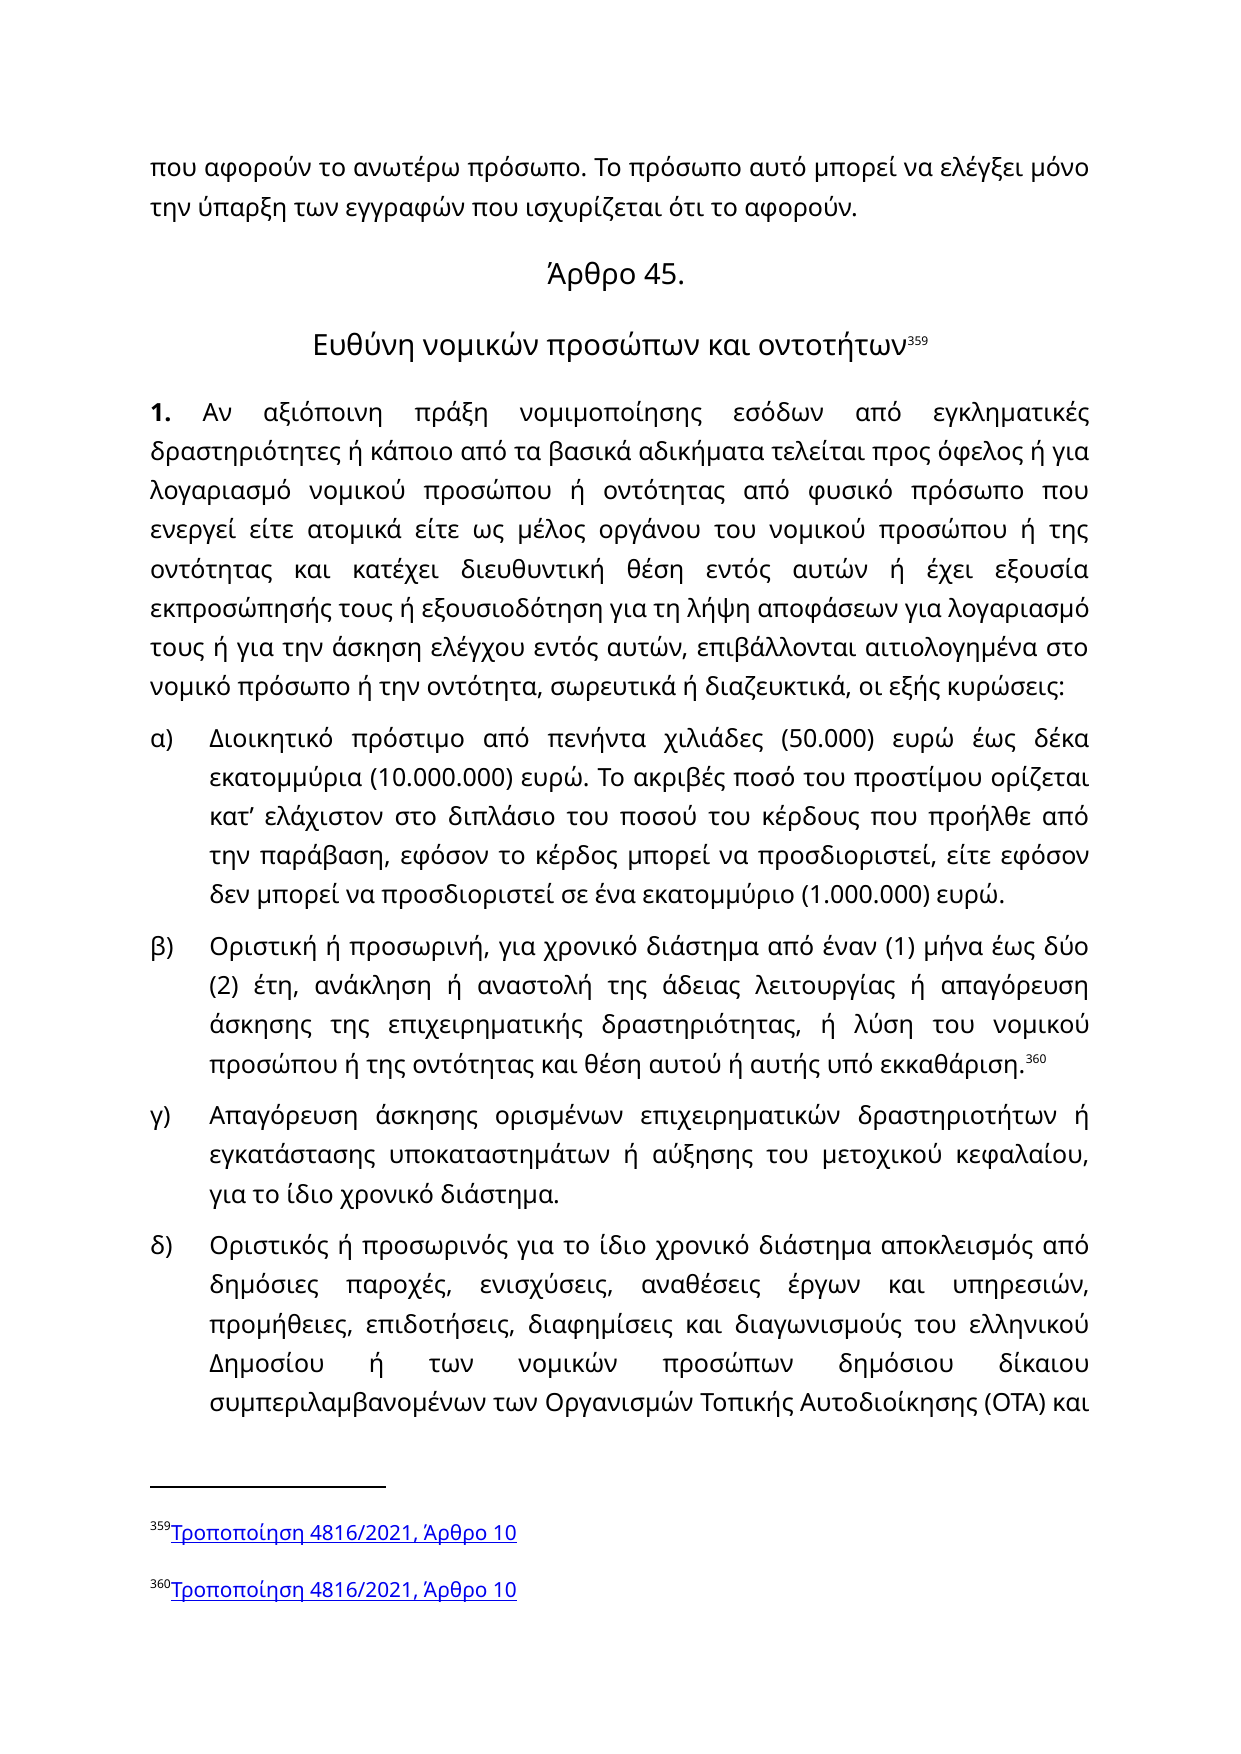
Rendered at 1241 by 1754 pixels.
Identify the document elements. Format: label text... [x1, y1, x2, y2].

text Τροποποίηση 4816/2021, Άρθρο 10 [150, 1518, 1090, 1546]
text Τροποποίηση 4816/2021, Άρθρο 10 [150, 1576, 1090, 1604]
list β) Οριστική ή προσωρινή, για χρονικό διάστημα από έναν (1) μήνα έως δύο (2) έτη, ανάκληση ή αναστολή της άδειας λειτουργίας ή απαγόρευση άσκησης της επιχειρηματικής δραστηριότητας, ή λύση του νομικού προσώπου ή της οντότητας και θέση αυτού ή αυτής υπό εκκαθάριση. [150, 929, 1090, 1080]
list α) Διοικητικό πρόστιμο από πενήντα χιλιάδες (50.000) ευρώ έως δέκα εκατομμύρια (10.000.000) ευρώ. Το ακριβές ποσό του προστίμου ορίζεται κατ’ ελάχιστον στο διπλάσιο του ποσού του κέρδους που προήλθε από την παράβαση, εφόσον το κέρδος μπορεί να προσδιοριστεί, είτε εφόσον δεν μπορεί να προσδιοριστεί σε ένα εκατομμύριο (1.000.000) ευρώ. [150, 720, 1090, 911]
subtitle Ευθύνη νομικών προσώπων και οντοτήτων [150, 324, 1090, 364]
list δ) Οριστικός ή προσωρινός για το ίδιο χρονικό διάστημα αποκλεισμός από δημόσιες παροχές, ενισχύσεις, αναθέσεις έργων και υπηρεσιών, προμήθειες, επιδοτήσεις, διαφημίσεις και διαγωνισμούς του ελληνικού Δημοσίου ή των νομικών προσώπων δημόσιου δίκαιου συμπεριλαμβανομένων των Οργανισμών Τοπικής Αυτοδιοίκησης (ΟΤΑ) και [150, 1228, 1090, 1419]
text 1. Αν αξιόποινη πράξη νομιμοποίησης εσόδων από εγκληματικές δραστηριότητες ή κάποιο από τα βασικά αδικήματα τελείται προς όφελος ή για λογαριασμό νομικού προσώπου ή οντότητας από φυσικό πρόσωπο που ενεργεί είτε ατομικά είτε ως μέλος οργάνου του νομικού προσώπου ή της οντότητας και κατέχει διευθυντική θέση εντός αυτών ή έχει εξουσία εκπροσώπησής τους ή εξουσιοδότηση για τη λήψη αποφάσεων για λογαριασμό τους ή για την άσκηση ελέγχου εντός αυτών, επιβάλλονται αιτιολογημένα στο νομικό πρόσωπο ή την οντότητα, σωρευτικά ή διαζευκτικά, οι εξής κυρώσεις: [150, 394, 1090, 703]
list γ) Απαγόρευση άσκησης ορισμένων επιχειρηματικών δραστηριοτήτων ή εγκατάστασης υποκαταστημάτων ή αύξησης του μετοχικού κεφαλαίου, για το ίδιο χρονικό διάστημα. [150, 1098, 1090, 1210]
text που αφορούν το ανωτέρω πρόσωπο. Το πρόσωπο αυτό μπορεί να ελέγξει μόνο την ύπαρξη των εγγραφών που ισχυρίζεται ότι το αφορούν. [150, 150, 1090, 223]
subtitle Άρθρο 45. [150, 253, 1090, 293]
